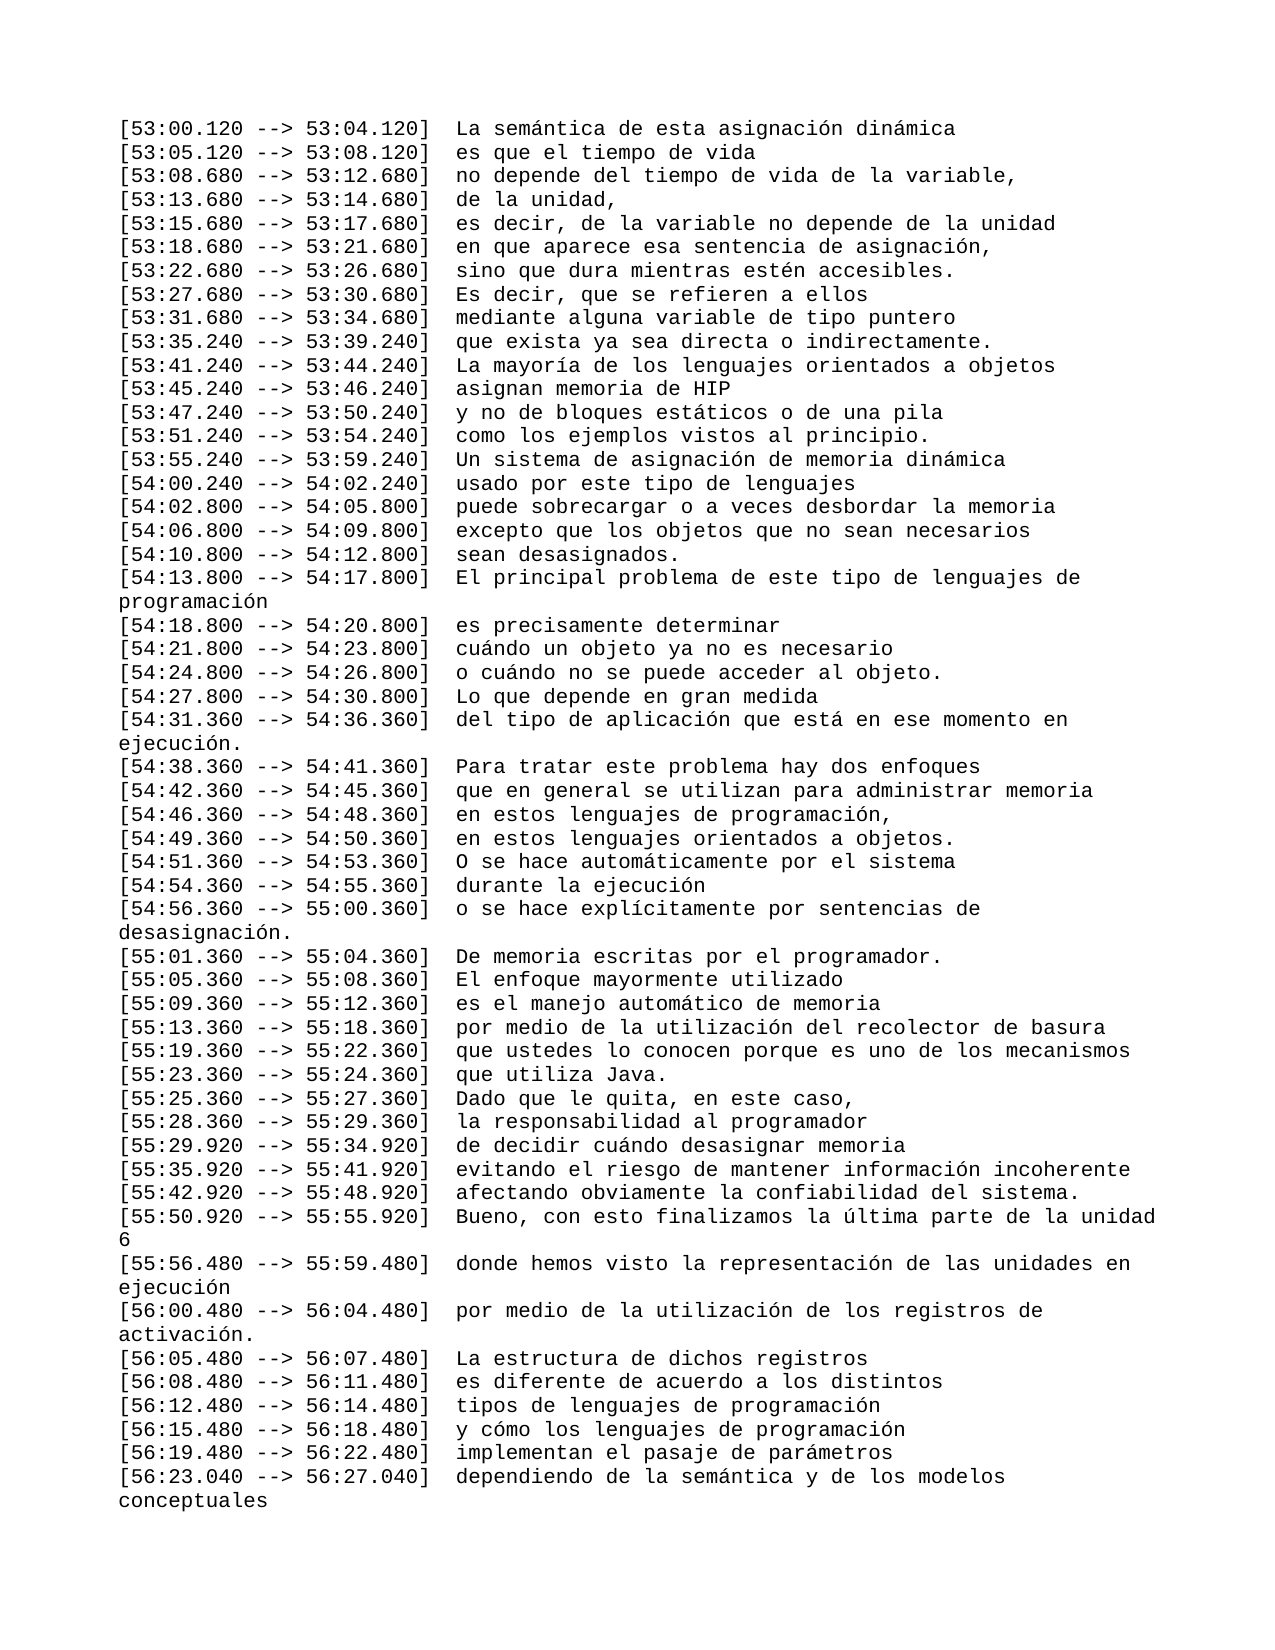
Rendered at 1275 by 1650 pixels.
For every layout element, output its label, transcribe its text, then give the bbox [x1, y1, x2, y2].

text [54:06.800 --> 54:09.800] excepto que los objetos que no sean necesarios [118, 520, 1157, 544]
text [54:24.800 --> 54:26.800] o cuándo no se puede acceder al objeto. [118, 662, 1157, 686]
text [56:19.480 --> 56:22.480] implementan el pasaje de parámetros [118, 1442, 1157, 1466]
text [54:00.240 --> 54:02.240] usado por este tipo de lenguajes [118, 473, 1157, 496]
text [53:27.680 --> 53:30.680] Es decir, que se refieren a ellos [118, 284, 1157, 307]
text [54:27.800 --> 54:30.800] Lo que depende en gran medida [118, 686, 1157, 709]
text [54:02.800 --> 54:05.800] puede sobrecargar o a veces desbordar la memoria [118, 496, 1157, 520]
text [56:12.480 --> 56:14.480] tipos de lenguajes de programación [118, 1395, 1157, 1419]
text [53:31.680 --> 53:34.680] mediante alguna variable de tipo puntero [118, 307, 1157, 331]
text [56:23.040 --> 56:27.040] dependiendo de la semántica y de los modelos conceptuales [118, 1466, 1157, 1513]
text [55:50.920 --> 55:55.920] Bueno, con esto finalizamos la última parte de la unidad 6 [118, 1206, 1157, 1253]
text [53:08.680 --> 53:12.680] no depende del tiempo de vida de la variable, [118, 165, 1157, 189]
text [56:05.480 --> 56:07.480] La estructura de dichos registros [118, 1348, 1157, 1371]
text [53:05.120 --> 53:08.120] es que el tiempo de vida [118, 142, 1157, 165]
text [55:28.360 --> 55:29.360] la responsabilidad al programador [118, 1111, 1157, 1135]
text [56:08.480 --> 56:11.480] es diferente de acuerdo a los distintos [118, 1371, 1157, 1395]
text [53:35.240 --> 53:39.240] que exista ya sea directa o indirectamente. [118, 331, 1157, 354]
text [54:31.360 --> 54:36.360] del tipo de aplicación que está en ese momento en ejecución. [118, 709, 1157, 757]
text [54:54.360 --> 54:55.360] durante la ejecución [118, 875, 1157, 898]
text [55:09.360 --> 55:12.360] es el manejo automático de memoria [118, 993, 1157, 1017]
text [56:15.480 --> 56:18.480] y cómo los lenguajes de programación [118, 1419, 1157, 1442]
text [53:18.680 --> 53:21.680] en que aparece esa sentencia de asignación, [118, 236, 1157, 260]
text [55:01.360 --> 55:04.360] De memoria escritas por el programador. [118, 946, 1157, 969]
text [54:51.360 --> 54:53.360] O se hace automáticamente por el sistema [118, 851, 1157, 875]
text [53:22.680 --> 53:26.680] sino que dura mientras estén accesibles. [118, 260, 1157, 284]
text [55:05.360 --> 55:08.360] El enfoque mayormente utilizado [118, 969, 1157, 993]
text [53:47.240 --> 53:50.240] y no de bloques estáticos o de una pila [118, 402, 1157, 426]
text [56:00.480 --> 56:04.480] por medio de la utilización de los registros de activación. [118, 1300, 1157, 1348]
text [54:38.360 --> 54:41.360] Para tratar este problema hay dos enfoques [118, 757, 1157, 780]
text [54:10.800 --> 54:12.800] sean desasignados. [118, 544, 1157, 567]
text [55:35.920 --> 55:41.920] evitando el riesgo de mantener información incoherente [118, 1158, 1157, 1182]
text [54:56.360 --> 55:00.360] o se hace explícitamente por sentencias de desasignación. [118, 898, 1157, 946]
text [53:45.240 --> 53:46.240] asignan memoria de HIP [118, 378, 1157, 402]
text [53:00.120 --> 53:04.120] La semántica de esta asignación dinámica [118, 118, 1157, 142]
text [53:15.680 --> 53:17.680] es decir, de la variable no depende de la unidad [118, 213, 1157, 236]
text [53:51.240 --> 53:54.240] como los ejemplos vistos al principio. [118, 426, 1157, 449]
text [55:23.360 --> 55:24.360] que utiliza Java. [118, 1064, 1157, 1088]
text [54:46.360 --> 54:48.360] en estos lenguajes de programación, [118, 804, 1157, 827]
text [54:21.800 --> 54:23.800] cuándo un objeto ya no es necesario [118, 638, 1157, 662]
text [53:55.240 --> 53:59.240] Un sistema de asignación de memoria dinámica [118, 449, 1157, 473]
text [55:19.360 --> 55:22.360] que ustedes lo conocen porque es uno de los mecanismos [118, 1040, 1157, 1064]
text [54:18.800 --> 54:20.800] es precisamente determinar [118, 615, 1157, 638]
text [54:42.360 --> 54:45.360] que en general se utilizan para administrar memoria [118, 780, 1157, 804]
text [55:29.920 --> 55:34.920] de decidir cuándo desasignar memoria [118, 1135, 1157, 1158]
text [55:56.480 --> 55:59.480] donde hemos visto la representación de las unidades en ejecución [118, 1253, 1157, 1300]
text [55:25.360 --> 55:27.360] Dado que le quita, en este caso, [118, 1088, 1157, 1111]
text [55:42.920 --> 55:48.920] afectando obviamente la confiabilidad del sistema. [118, 1182, 1157, 1206]
text [53:41.240 --> 53:44.240] La mayoría de los lenguajes orientados a objetos [118, 354, 1157, 378]
text [53:13.680 --> 53:14.680] de la unidad, [118, 189, 1157, 213]
text [55:13.360 --> 55:18.360] por medio de la utilización del recolector de basura [118, 1017, 1157, 1040]
text [54:49.360 --> 54:50.360] en estos lenguajes orientados a objetos. [118, 827, 1157, 851]
text [54:13.800 --> 54:17.800] El principal problema de este tipo de lenguajes de programación [118, 567, 1157, 615]
